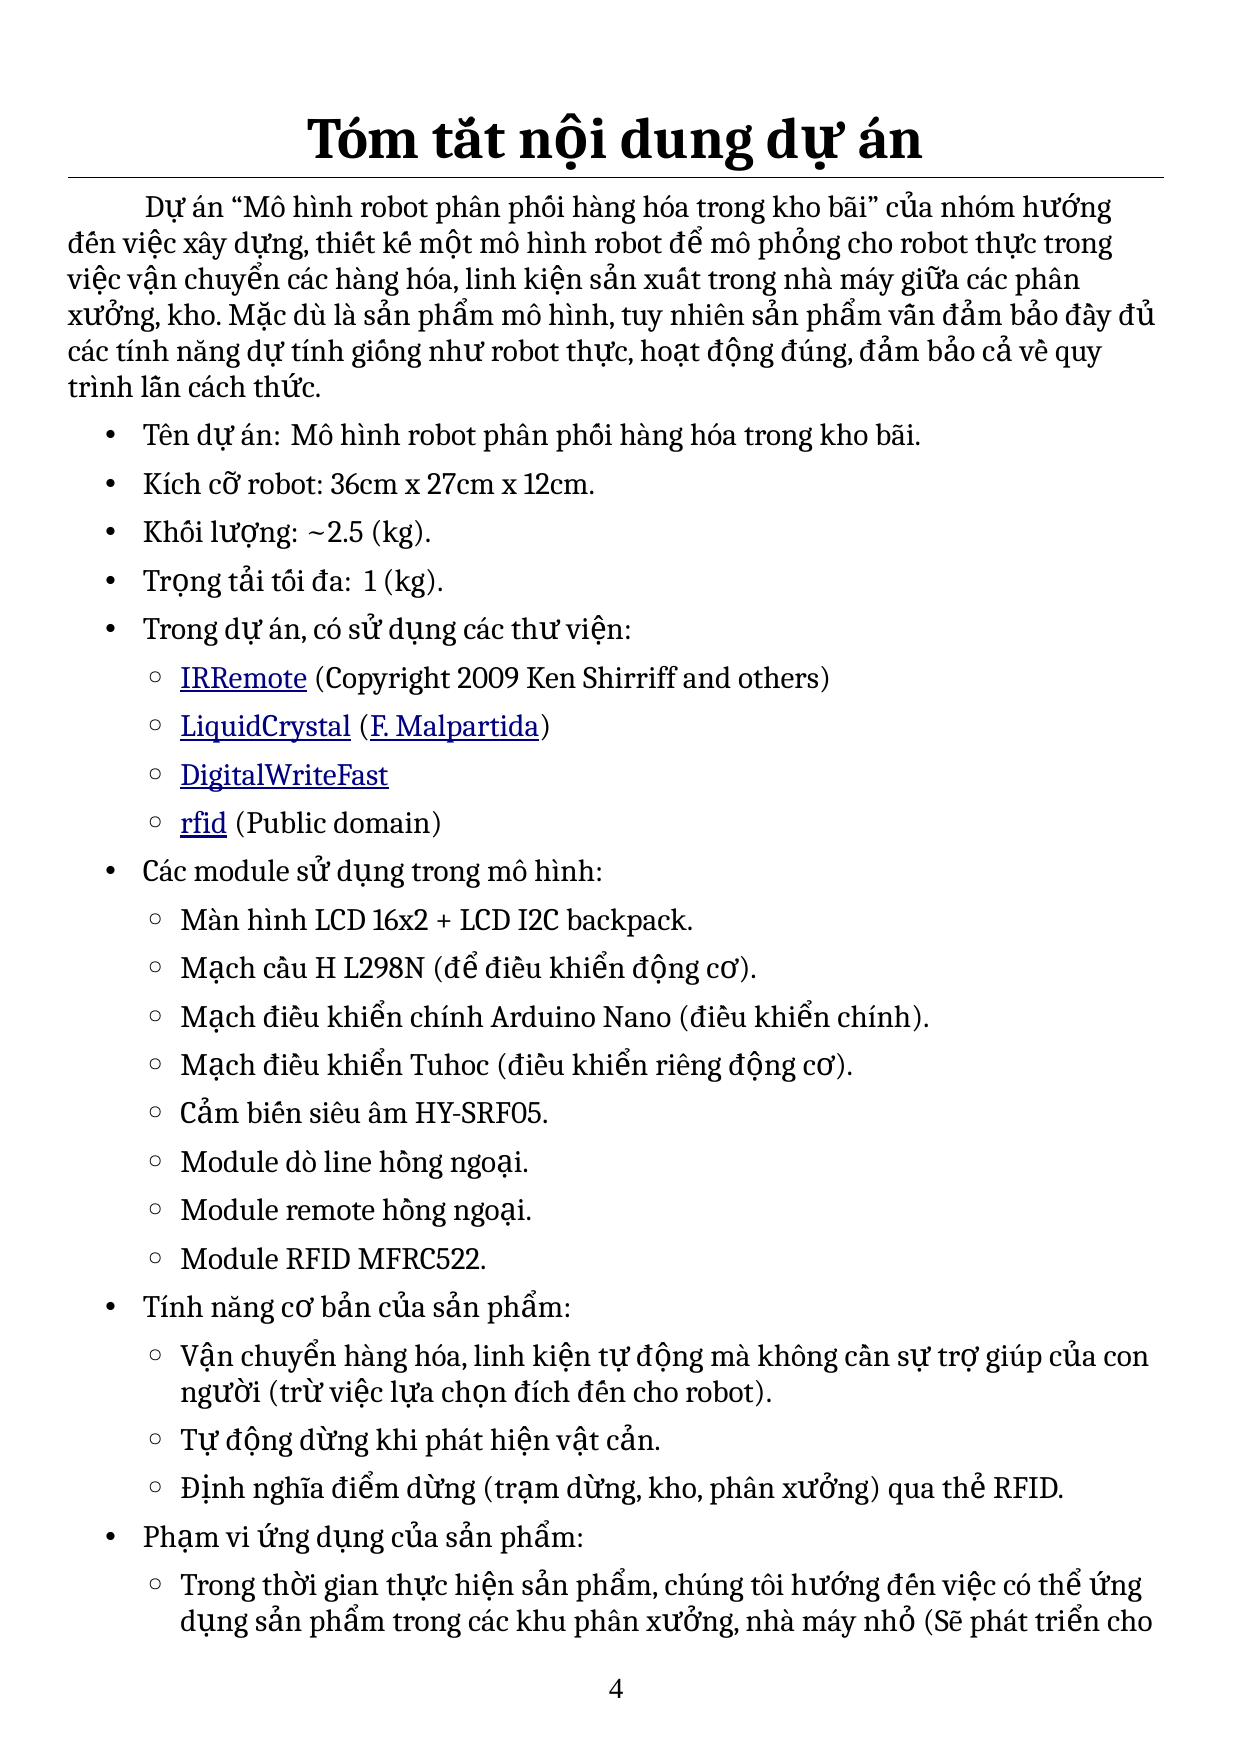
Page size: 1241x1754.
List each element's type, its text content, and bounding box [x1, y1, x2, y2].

list Cảm biến siêu âm HY-SRF05. [143, 1096, 1164, 1132]
list rfid (Public domain) [143, 805, 1164, 841]
list Module remote hồng ngoại. [143, 1193, 1164, 1229]
list Màn hình LCD 16x2 + LCD I2C backpack. [143, 902, 1164, 938]
list Trong thời gian thực hiện sản phẩm, chúng tôi hướng đến việc có thể ứng dụng sản phẩm trong các khu phân xưởng, nhà máy nhỏ (Sẽ phát triển cho [143, 1568, 1164, 1639]
list Mạch điều khiển chính Arduino Nano (điều khiển chính). [143, 999, 1164, 1035]
list LiquidCrystal (F. Malpartida) [143, 708, 1164, 744]
list Định nghĩa điểm dừng (trạm dừng, kho, phân xưởng) qua thẻ RFID. [143, 1471, 1164, 1507]
list Trọng tải tối đa: 1 (kg). [105, 563, 1164, 599]
list Tính năng cơ bản của sản phẩm: [105, 1289, 1164, 1326]
list DigitalWriteFast [143, 757, 1164, 793]
list Mạch cầu H L298N (để điều khiển động cơ). [143, 951, 1164, 986]
text Dự án “Mô hình robot phân phối hàng hóa trong kho bãi” của nhóm hướng đến việc xây dựng, thiết kế một mô hình robot để mô phỏng cho robot thực trong việc vận chuyển các hàng hóa, linh kiện sản xuất trong nhà máy giữa các phân xưởng, kho. Mặc dù là sản phẩm mô hình, tuy nhiên sản phẩm vẫn đảm bảo đầy đủ các tính năng dự tính giống như robot thực, hoạt động đúng, đảm bảo cả về quy trình lẫn cách thức. [68, 189, 1164, 405]
list Trong dự án, có sử dụng các thư viện: [105, 611, 1164, 647]
list Kích cỡ robot: 36cm x 27cm x 12cm. [105, 466, 1164, 502]
list Mạch điều khiển Tuhoc (điều khiển riêng động cơ). [143, 1047, 1164, 1083]
list Tên dự án: Mô hình robot phân phối hàng hóa trong kho bãi. [105, 418, 1164, 454]
list Tự động dừng khi phát hiện vật cản. [143, 1422, 1164, 1458]
list Khối lượng: ~2.5 (kg). [105, 514, 1164, 551]
list Module dò line hồng ngoại. [143, 1144, 1164, 1180]
subtitle Tóm tắt nội dung dự án [68, 101, 1164, 177]
list Module RFID MFRC522. [143, 1241, 1164, 1277]
list Phạm vi ứng dụng của sản phẩm: [105, 1519, 1164, 1555]
list Vận chuyển hàng hóa, linh kiện tự động mà không cần sự trợ giúp của con người (trừ việc lựa chọn đích đến cho robot). [143, 1338, 1164, 1410]
list Các module sử dụng trong mô hình: [105, 854, 1164, 889]
list IRRemote (Copyright 2009 Ken Shirriff and others) [143, 660, 1164, 696]
